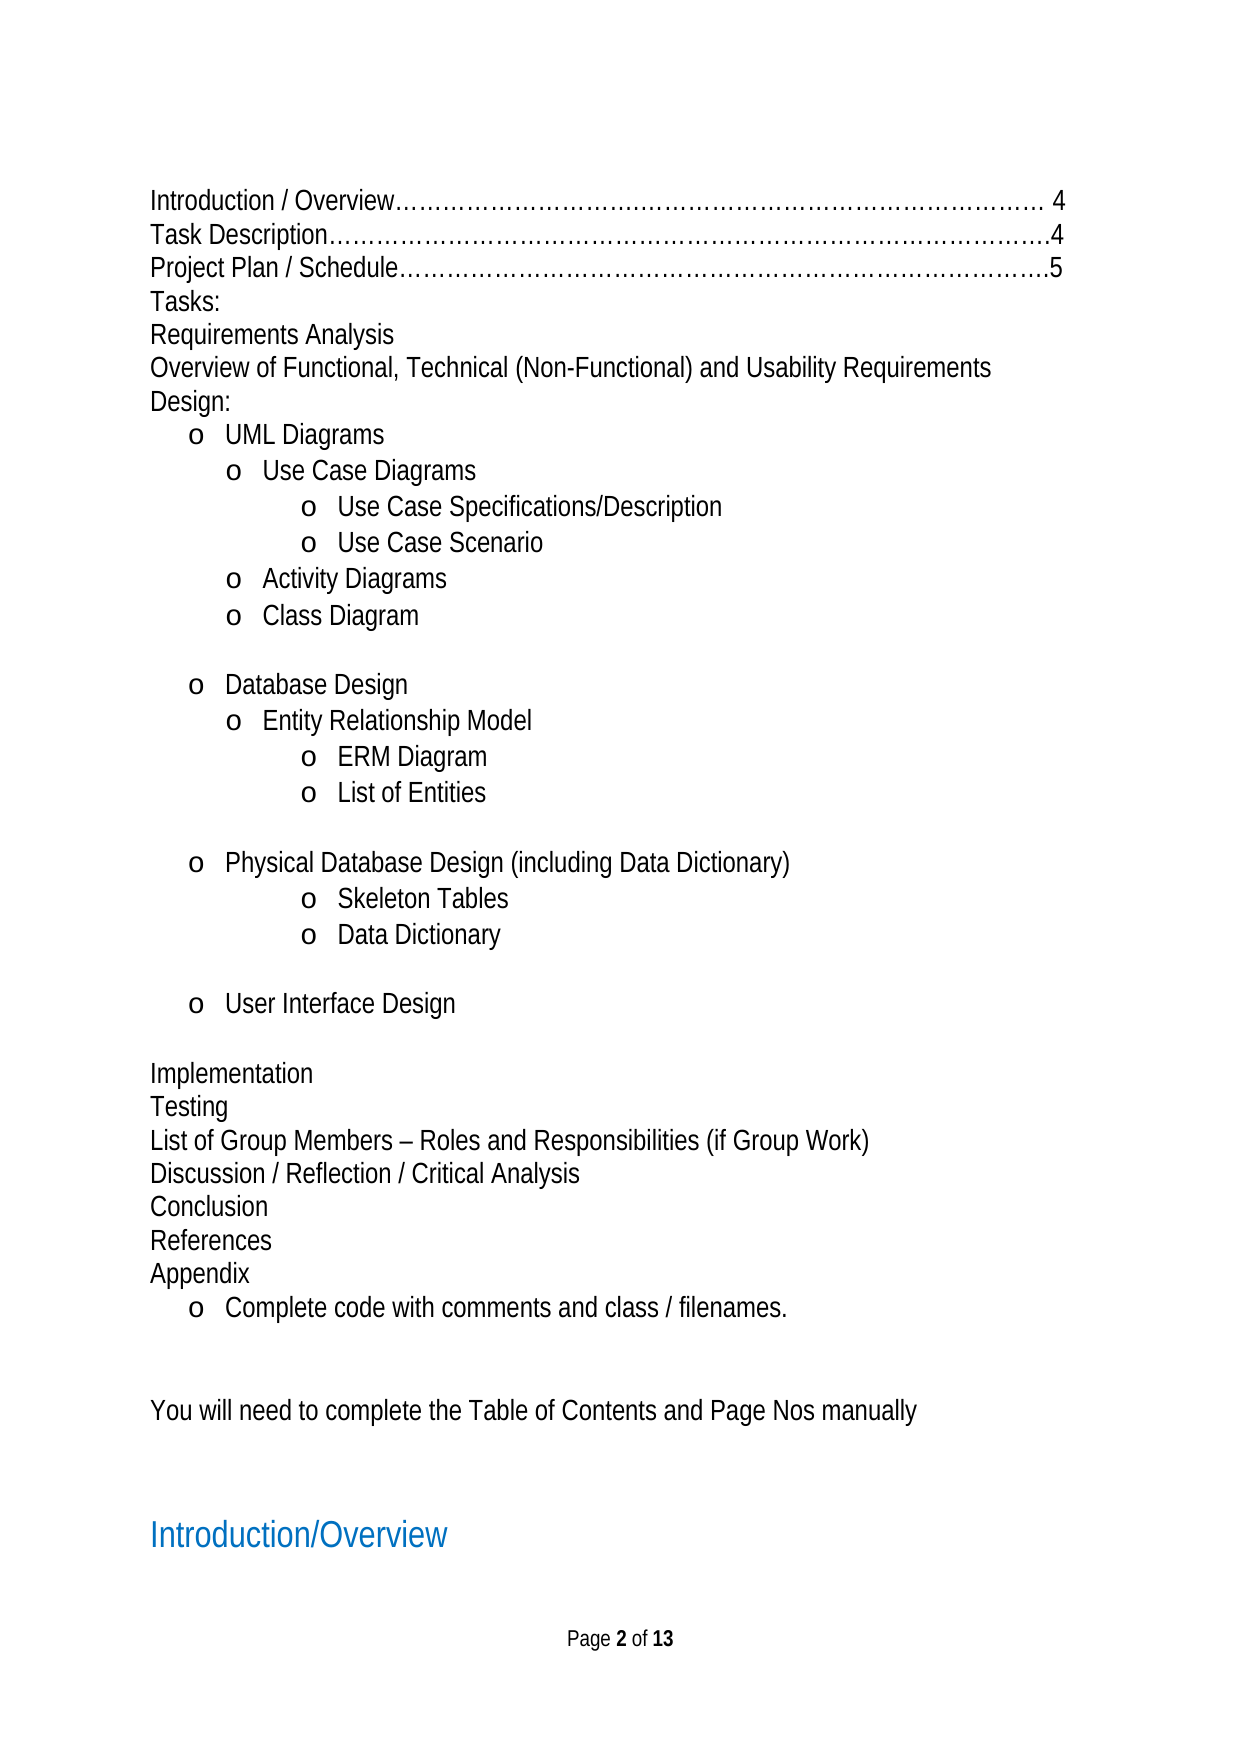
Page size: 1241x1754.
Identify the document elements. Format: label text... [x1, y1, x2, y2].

list Activity Diagrams [225, 562, 1090, 598]
text Task Description……………………………………………………………………………….4 [150, 217, 1090, 250]
text Project Plan / Schedule……………………………………………………………………….5 [150, 250, 1090, 284]
text Tasks: [150, 284, 1090, 317]
list Skeleton Tables [300, 881, 1090, 917]
list Class Diagram [225, 598, 1090, 634]
text Appendix [150, 1256, 1090, 1290]
text Introduction / Overview………………………….…………………………………………… 4 [150, 183, 1090, 217]
text References [150, 1223, 1090, 1256]
list Use Case Diagrams [225, 453, 1090, 489]
text Requirements Analysis [150, 317, 1090, 351]
text Discussion / Reflection / Critical Analysis [150, 1156, 1090, 1189]
text Overview of Functional, Technical (Non-Functional) and Usability Requirements [150, 351, 1090, 384]
list Physical Database Design (including Data Dictionary) [187, 845, 1090, 881]
list UML Diagrams [187, 417, 1090, 453]
text Testing [150, 1089, 1090, 1123]
list Database Design [187, 667, 1090, 703]
list Complete code with comments and class / filenames. [187, 1290, 1090, 1326]
text You will need to complete the Table of Contents and Page Nos manually [150, 1393, 1090, 1426]
list ERM Diagram [300, 739, 1090, 775]
list Entity Relationship Model [225, 703, 1090, 739]
list List of Entities [300, 775, 1090, 811]
list User Interface Design [187, 986, 1090, 1022]
text Implementation [150, 1056, 1090, 1089]
text Design: [150, 384, 1090, 417]
list Use Case Specifications/Description [300, 489, 1090, 526]
list Data Dictionary [300, 917, 1090, 953]
list Use Case Scenario [300, 526, 1090, 562]
text List of Group Members – Roles and Responsibilities (if Group Work) [150, 1123, 1090, 1156]
text Introduction/Overview [150, 1512, 1090, 1555]
text Conclusion [150, 1189, 1090, 1223]
